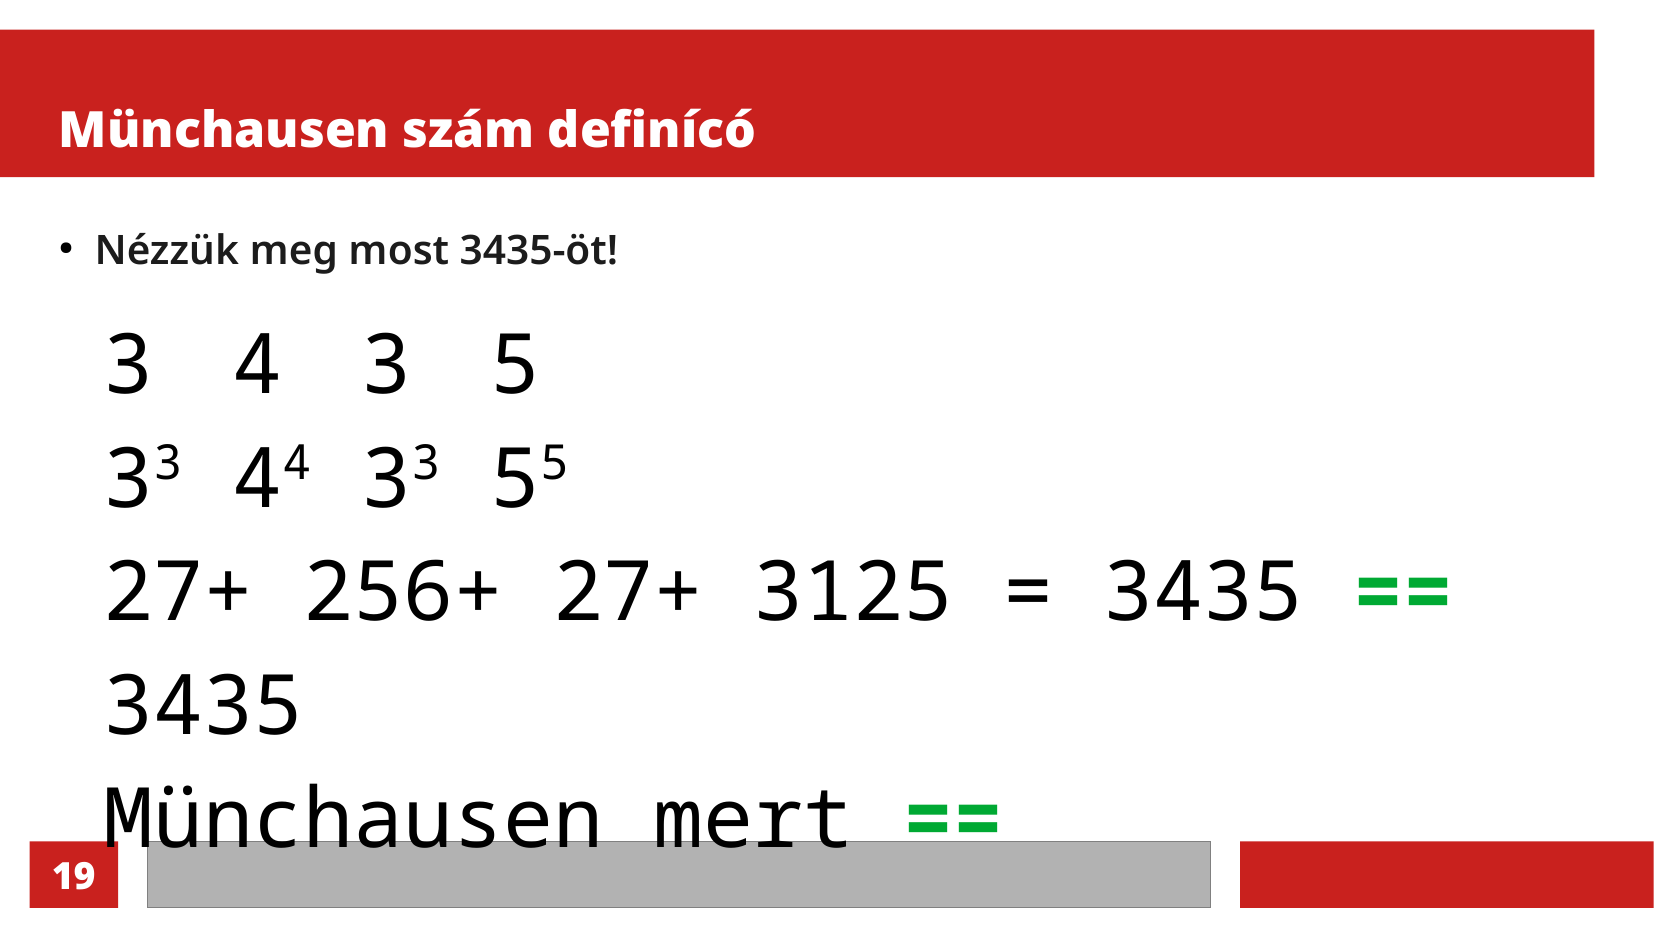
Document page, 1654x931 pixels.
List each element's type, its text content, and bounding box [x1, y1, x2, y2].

text_box 3 4 3 5 33 44 33 55 27+ 256+ 27+ 3125 = 3435 == 3435 Münchausen mert == [88, 297, 1625, 815]
title Münchausen szám definícó [59, 44, 1595, 163]
list Nézzük meg most 3435-öt! [59, 221, 1565, 532]
